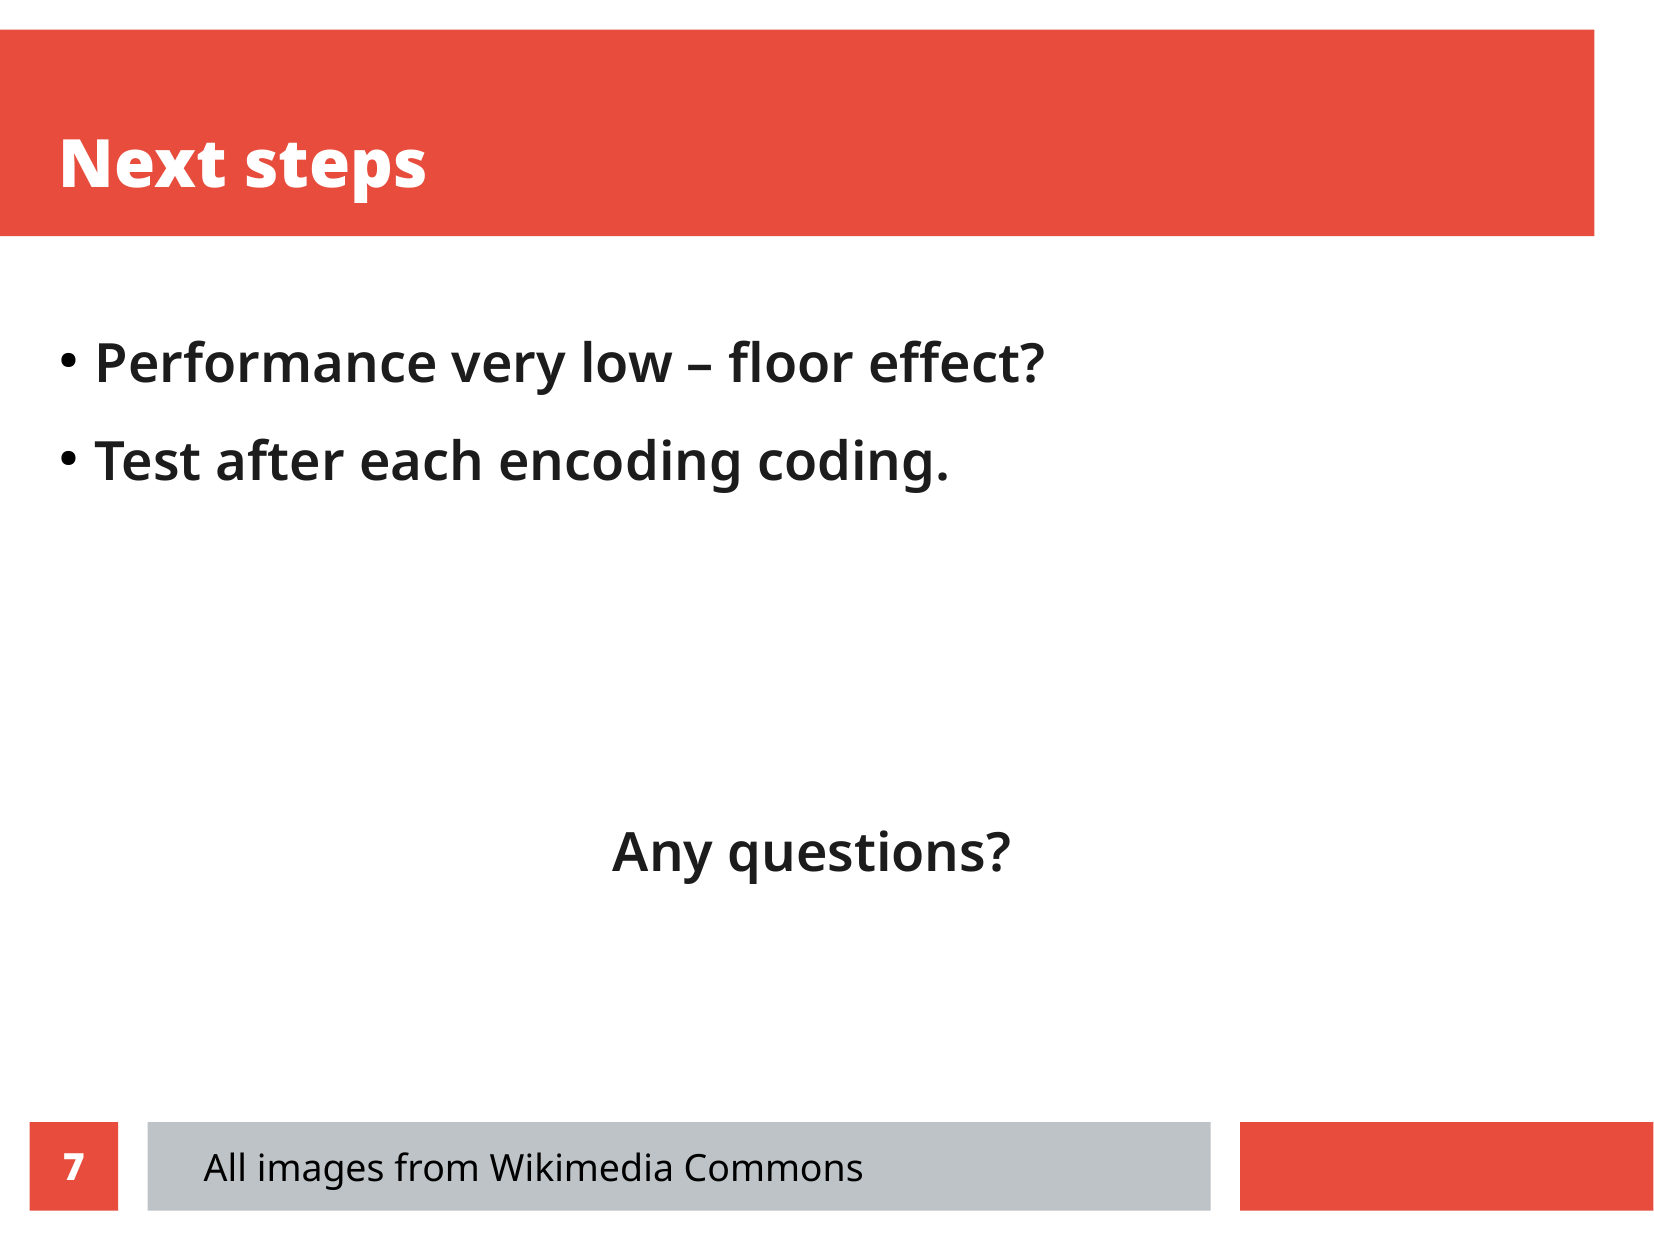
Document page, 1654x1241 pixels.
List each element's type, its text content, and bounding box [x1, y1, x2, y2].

text_box All images from Wikimedia Commons [188, 1133, 1182, 1200]
title Next steps [59, 59, 1595, 207]
list Performance very low – floor effect? Test after each encoding coding. Any questions? [59, 324, 1565, 1093]
